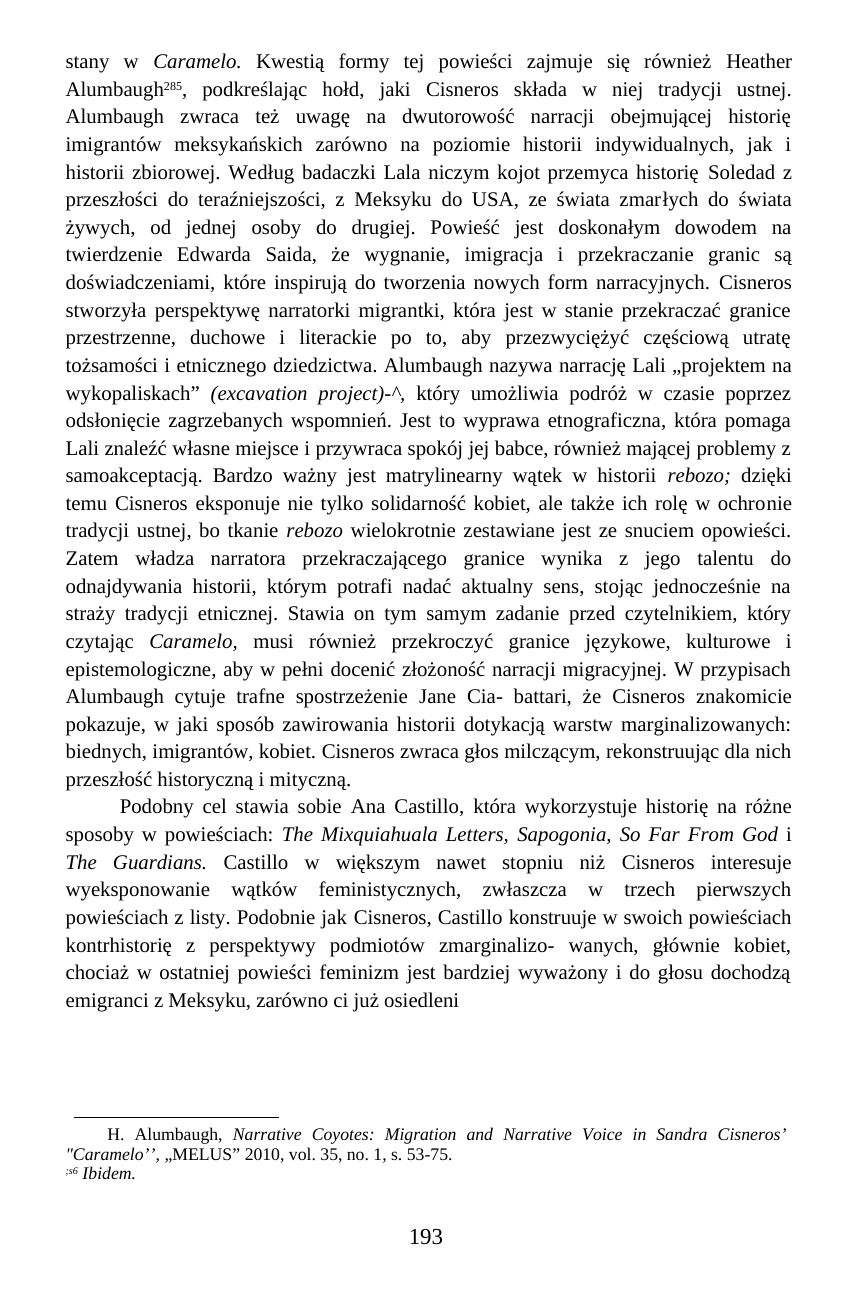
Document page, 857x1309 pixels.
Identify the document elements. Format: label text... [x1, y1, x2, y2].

text 193 [408, 1223, 447, 1249]
text Podobny cel stawia sobie Ana Castillo, która wykorzystuje historię na różne sposoby w powieściach: The Mixquiahuala Letters, Sapogonia, So Far From God i The Guardians. Castillo w większym nawet stopniu niż Cisneros interesuje wyeksponowanie wątków feministycznych, zwłaszcza w trzech pierwszych powieściach z listy. Podobnie jak Cisneros, Castillo konstruuje w swoich powieściach kontrhistorię z perspektywy podmiotów zmarginalizo- wanych, głównie kobiet, chociaż w ostatniej powieści feminizm jest bardziej wyważony i do głosu dochodzą emigranci z Meksyku, zarówno ci już osiedleni [65, 794, 792, 1012]
text stany w Caramelo. Kwestią formy tej powieści zajmuje się również Heather Alumbaugh285, podkreślając hołd, jaki Cisneros składa w niej tradycji ustnej. Alumbaugh zwraca też uwagę na dwutorowość narracji obejmującej historię imigrantów meksykańskich zarówno na poziomie historii indywidualnych, jak i historii zbiorowej. Według badaczki Lala niczym kojot przemyca historię Soledad z przeszłości do teraźniejszości, z Meksyku do USA, ze świata zmar­łych do świata żywych, od jednej osoby do drugiej. Powieść jest doskonałym dowodem na twierdzenie Edwarda Saida, że wygnanie, imigracja i przekra­czanie granic są doświadczeniami, które inspirują do tworzenia nowych form narracyjnych. Cisneros stworzyła perspektywę narratorki migrantki, która jest w stanie przekraczać granice przestrzenne, duchowe i literackie po to, aby przezwyciężyć częściową utratę tożsamości i etnicznego dziedzictwa. Alum­baugh nazywa narrację Lali „projektem na wykopaliskach” (excavation pro­ject)-^, który umożliwia podróż w czasie poprzez odsłonięcie zagrzebanych wspomnień. Jest to wyprawa etnograficzna, która pomaga Lali znaleźć własne miejsce i przywraca spokój jej babce, również mającej problemy z samoakcep­tacją. Bardzo ważny jest matrylinearny wątek w historii rebozo; dzięki temu Cisneros eksponuje nie tylko solidarność kobiet, ale także ich rolę w ochro­nie tradycji ustnej, bo tkanie rebozo wielokrotnie zestawiane jest ze snuciem opowieści. Zatem władza narratora przekraczającego granice wynika z jego talentu do odnajdywania historii, którym potrafi nadać aktualny sens, stojąc jednocześnie na straży tradycji etnicznej. Stawia on tym samym zadanie przed czytelnikiem, który czytając Caramelo, musi również przekroczyć granice ję­zykowe, kulturowe i epistemologiczne, aby w pełni docenić złożoność narracji migracyjnej. W przypisach Alumbaugh cytuje trafne spostrzeżenie Jane Cia- battari, że Cisneros znakomicie pokazuje, w jaki sposób zawirowania historii dotykacją warstw marginalizowanych: biednych, imigrantów, kobiet. Cisneros zwraca głos milczącym, rekonstruując dla nich przeszłość historyczną i mi­tyczną. [65, 49, 792, 791]
text ;s6 Ibidem. [65, 1164, 789, 1184]
text H. Alumbaugh, Narrative Coyotes: Migration and Narrative Voice in Sandra Cisneros’ "Caramelo’’, „MELUS” 2010, vol. 35, no. 1, s. 53-75. [65, 1125, 789, 1164]
